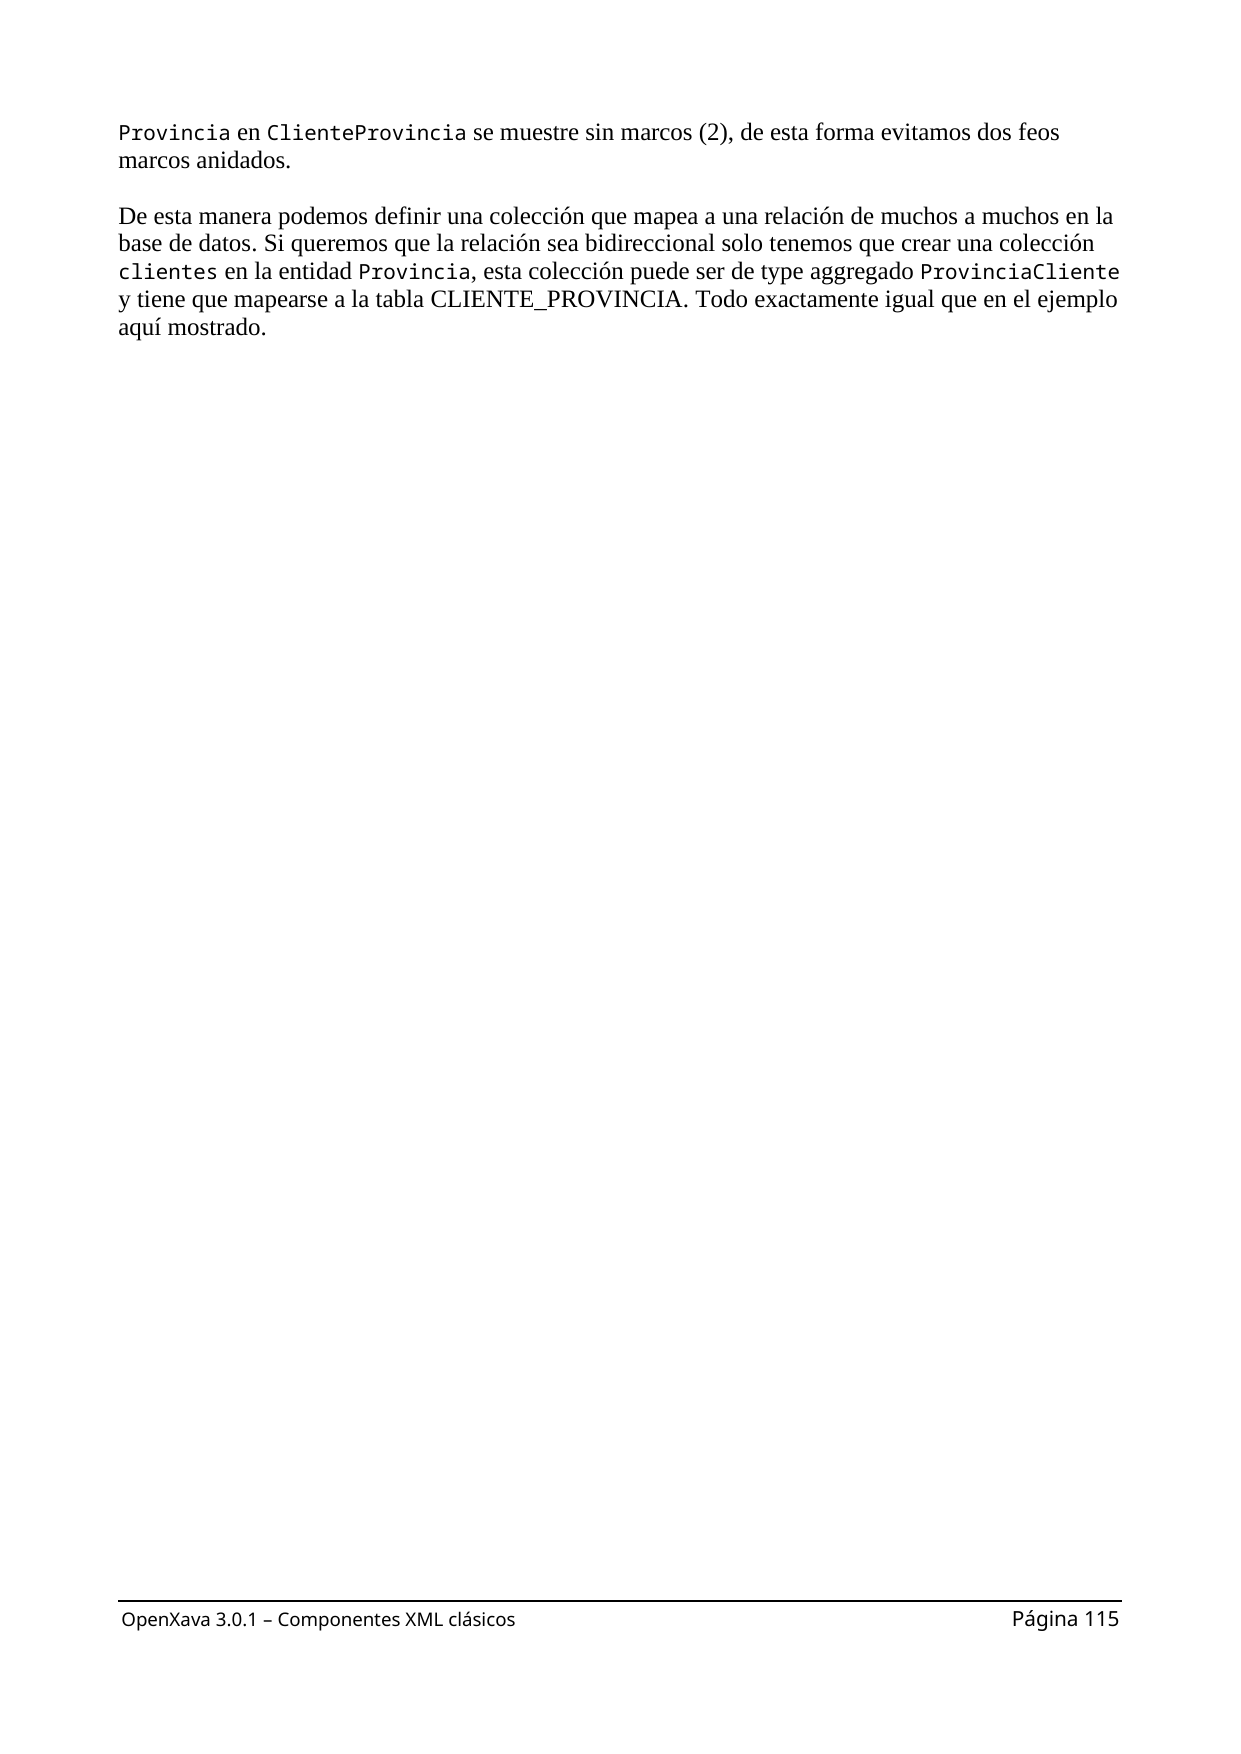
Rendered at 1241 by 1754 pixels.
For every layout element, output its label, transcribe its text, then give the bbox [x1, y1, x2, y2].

text Provincia en ClienteProvincia se muestre sin marcos (2), de esta forma evitamos dos feos marcos anidados. [118, 118, 1122, 174]
text De esta manera podemos definir una colección que mapea a una relación de muchos a muchos en la base de datos. Si queremos que la relación sea bidireccional solo tenemos que crear una colección clientes en la entidad Provincia, esta colección puede ser de type aggregado ProvinciaCliente y tiene que mapearse a la tabla CLIENTE_PROVINCIA. Todo exactamente igual que en el ejemplo aquí mostrado. [118, 202, 1122, 341]
